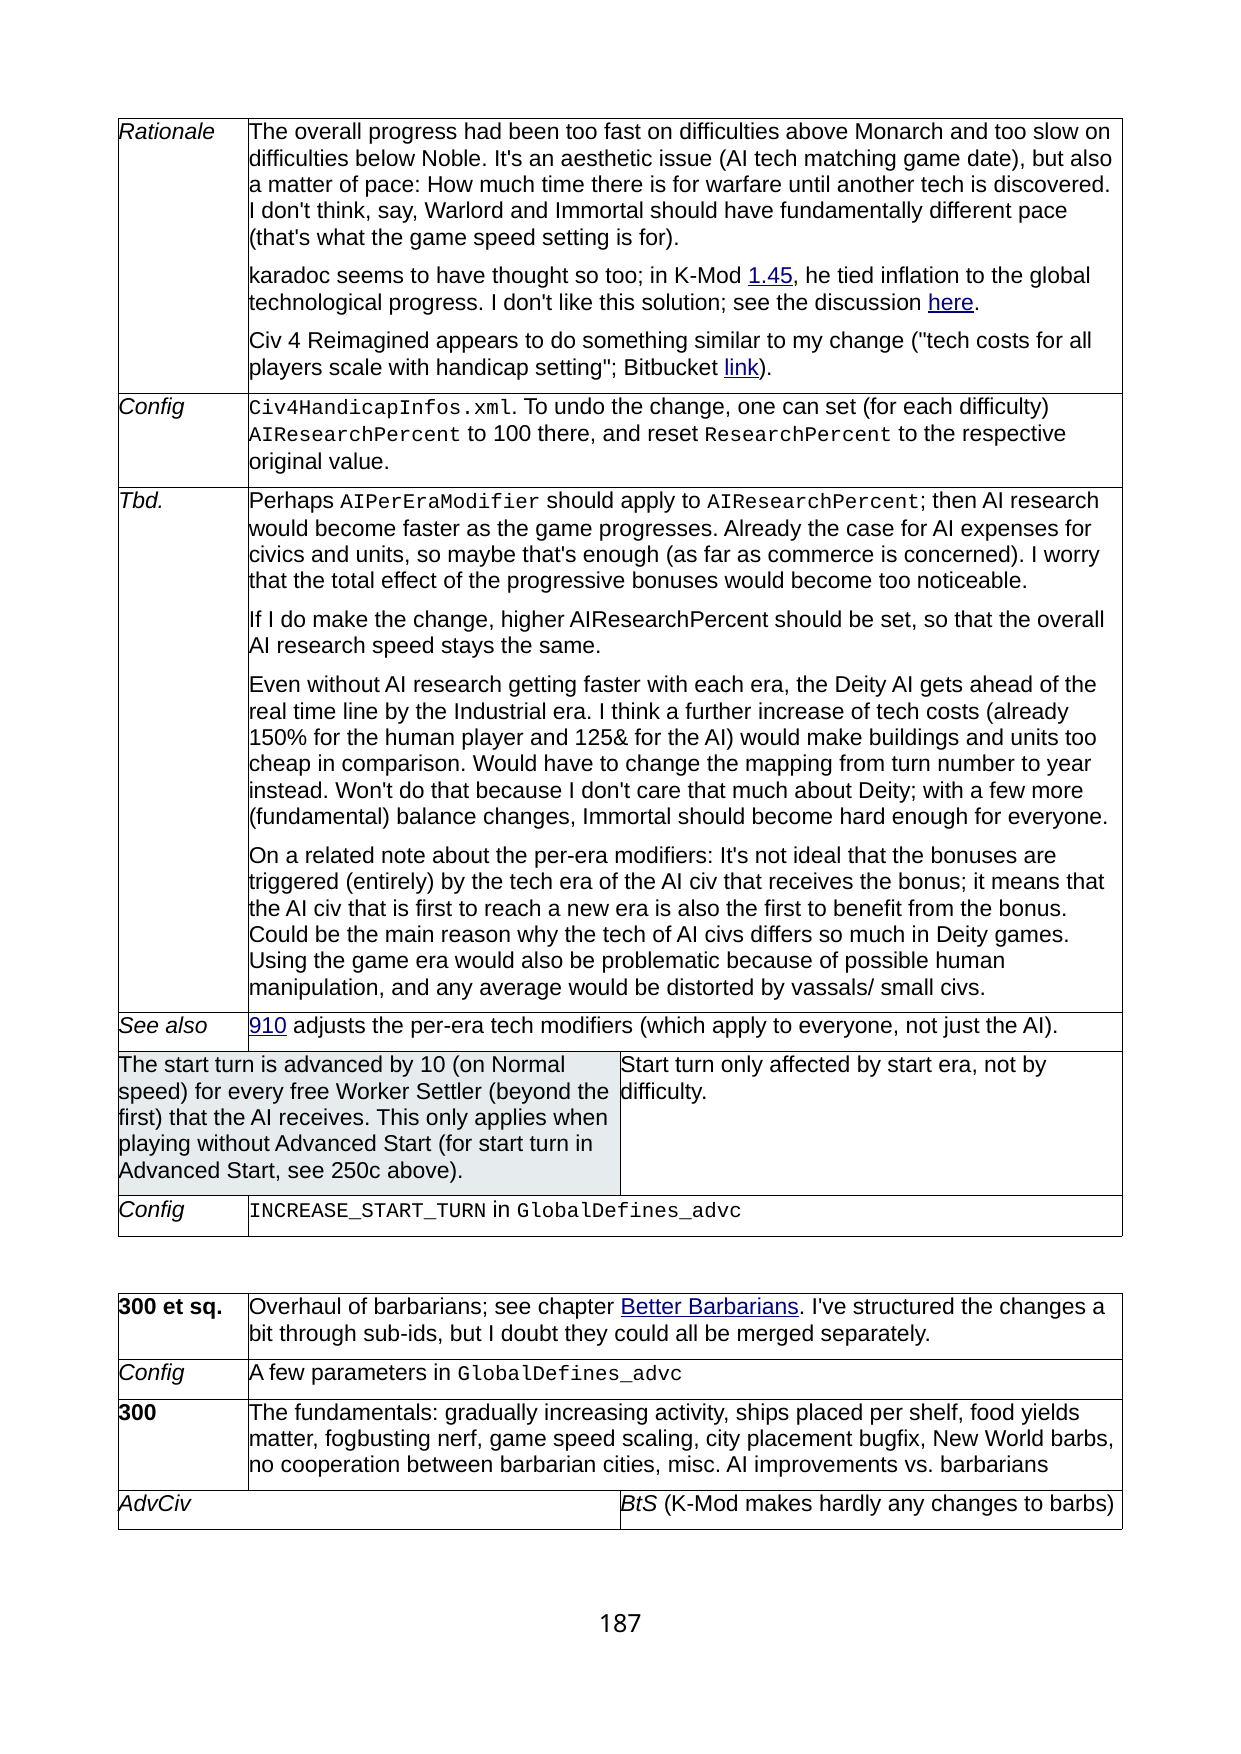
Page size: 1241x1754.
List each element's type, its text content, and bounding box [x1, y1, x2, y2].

table_cell Config [119, 1196, 248, 1236]
table_cell The start turn is advanced by 10 (on Normal speed) for every free Worker Settler (beyond the first) that the AI receives. This only applies when playing without Advanced Start (for start turn in Advanced Start, see 250c above). [119, 1052, 620, 1195]
table_cell AdvCiv [119, 1491, 620, 1529]
table_cell 300 [119, 1400, 248, 1490]
table_cell Perhaps AIPerEraModifier should apply to AIResearchPercent; then AI research would become faster as the game progresses. Already the case for AI expenses for civics and units, so maybe that's enough (as far as commerce is concerned). I worry that the total effect of the progressive bonuses would become too noticeable. If I do make the change, higher AIResearchPercent should be set, so that the overall AI research speed stays the same. Even without AI research getting faster with each era, the Deity AI gets ahead of the real time line by the Industrial era. I think a further increase of tech costs (already 150% for the human player and 125& for the AI) would make buildings and units too cheap in comparison. Would have to change the mapping from turn number to year instead. Won't do that because I don't care that much about Deity; with a few more (fundamental) balance changes, Immortal should become hard enough for everyone. On a related note about the per-era modifiers: It's not ideal that the bonuses are triggered (entirely) by the tech era of the AI civ that receives the bonus; it means that the AI civ that is first to reach a new era is also the first to benefit from the bonus. Could be the main reason why the tech of AI civs differs so much in Deity games. Using the game era would also be problematic because of possible human manipulation, and any average would be distorted by vassals/ small civs. [249, 488, 1122, 1012]
table_cell Config [119, 394, 248, 487]
table_cell A few parameters in GlobalDefines_advc [249, 1360, 1122, 1399]
table_cell Civ4HandicapInfos.xml. To undo the change, one can set (for each difficulty) AIResearchPercent to 100 there, and reset ResearchPercent to the respective original value. [249, 394, 1122, 487]
table_cell Config [119, 1360, 248, 1399]
table_cell INCREASE_START_TURN in GlobalDefines_advc [249, 1196, 1122, 1236]
table_cell 910 adjusts the per-era tech modifiers (which apply to everyone, not just the AI). [249, 1013, 1122, 1051]
table_header 300 et sq. [119, 1294, 248, 1358]
table_cell The overall progress had been too fast on difficulties above Monarch and too slow on difficulties below Noble. It's an aesthetic issue (AI tech matching game date), but also a matter of pace: How much time there is for warfare until another tech is discovered. I don't think, say, Warlord and Immortal should have fundamentally different pace (that's what the game speed setting is for). karadoc seems to have thought so too; in K-Mod 1.45, he tied inflation to the global technological progress. I don't like this solution; see the discussion here. Civ 4 Reimagined appears to do something similar to my change ("tech costs for all players scale with handicap setting"; Bitbucket link). [249, 119, 1122, 393]
table_cell BtS (K-Mod makes hardly any changes to barbs) [621, 1491, 1122, 1529]
table_cell Start turn only affected by start era, not by difficulty. [621, 1052, 1122, 1195]
table_cell Tbd. [119, 488, 248, 1012]
table_cell The fundamentals: gradually increasing activity, ships placed per shelf, food yields matter, fogbusting nerf, game speed scaling, city placement bugfix, New World barbs, no cooperation between barbarian cities, misc. AI improvements vs. barbarians [249, 1400, 1122, 1490]
table_cell See also [119, 1013, 248, 1051]
table_cell Rationale [119, 119, 248, 393]
table_header Overhaul of barbarians; see chapter Better Barbarians. I've structured the changes a bit through sub-ids, but I doubt they could all be merged separately. [249, 1294, 1122, 1358]
